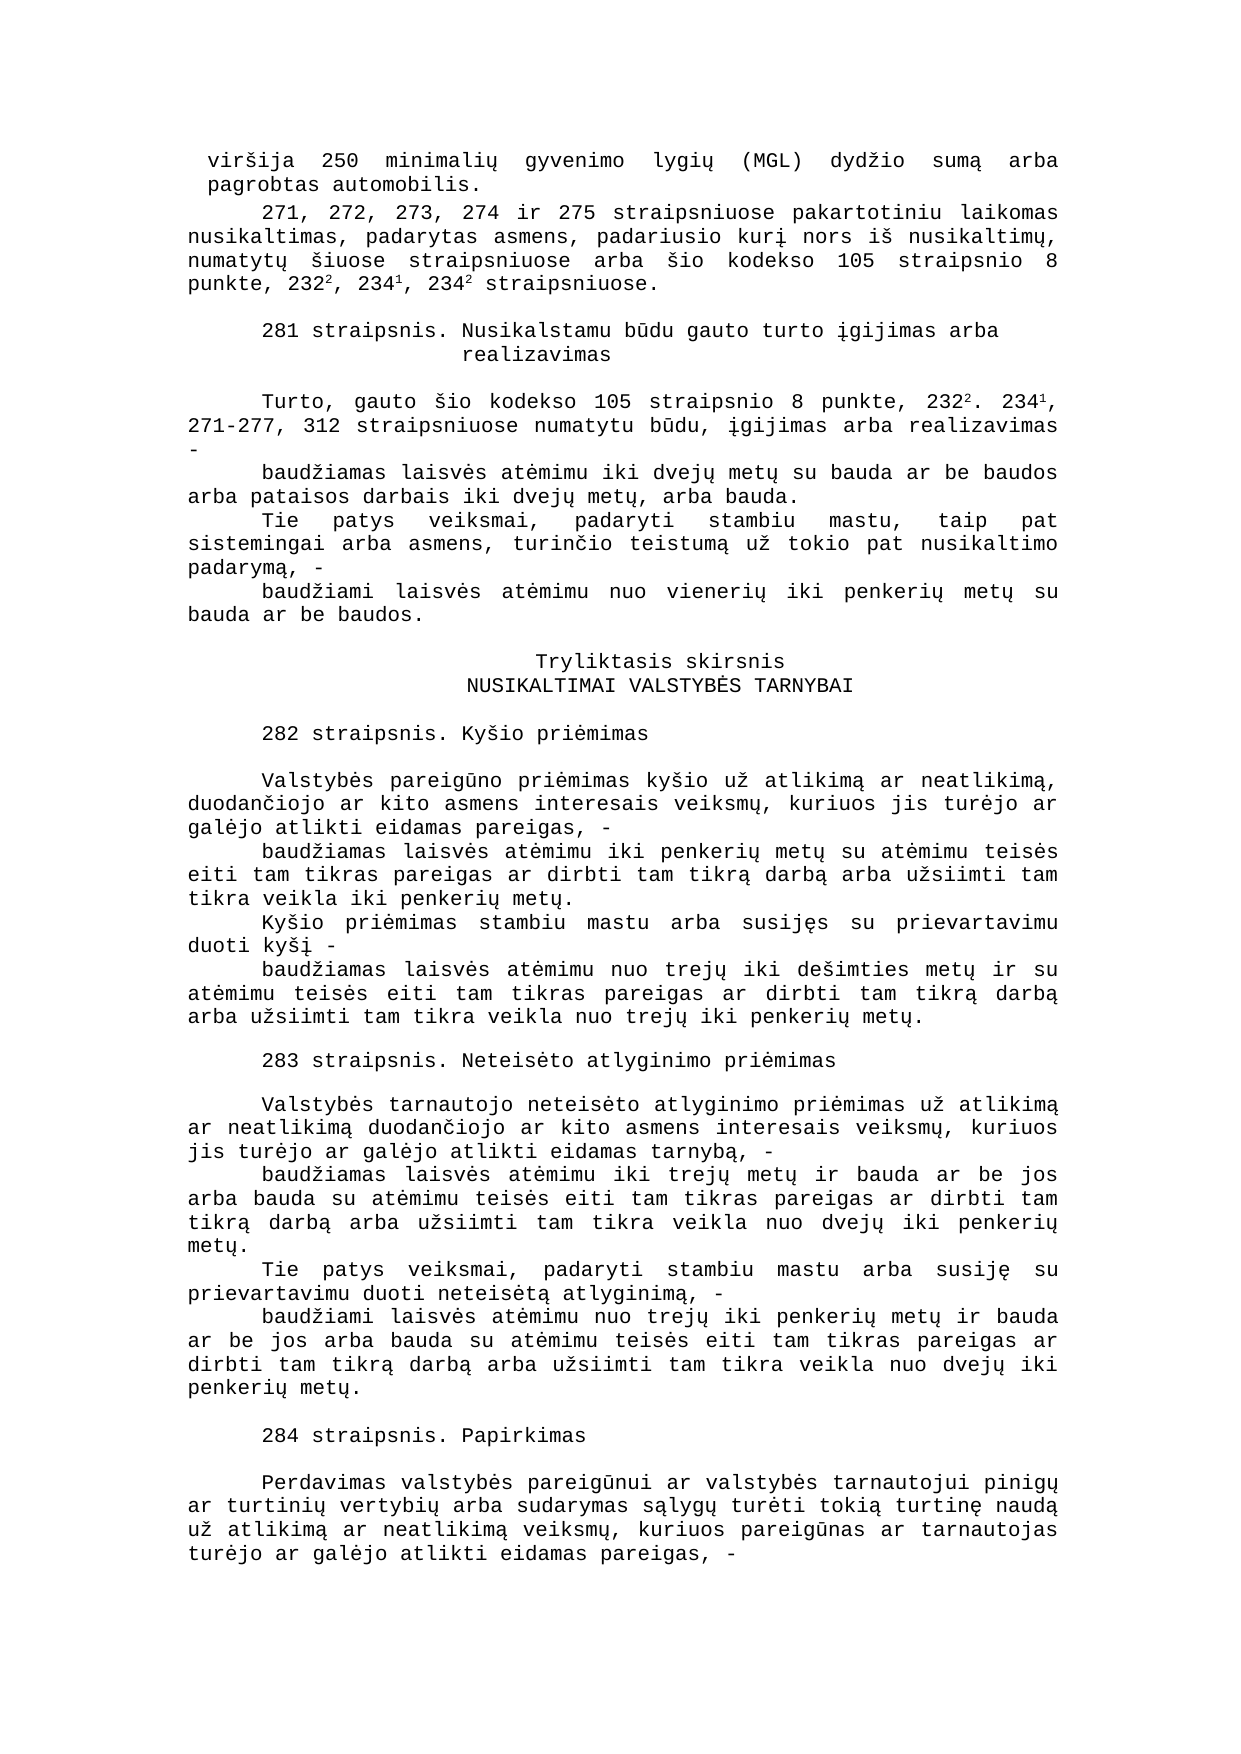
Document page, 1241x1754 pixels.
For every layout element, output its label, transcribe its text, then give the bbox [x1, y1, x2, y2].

text 281 straipsnis. Nusikalstamu būdu gauto turto įgijimas arba [206, 321, 1059, 344]
text Tie patys veiksmai, padaryti stambiu mastu arba susiję su prievartavimu duoti neteisėtą atlyginimą, - [187, 1259, 1059, 1306]
text realizavimas [206, 344, 1059, 368]
text NUSIKALTIMAI VALSTYBĖS TARNYBAI [187, 675, 1059, 699]
text Kyšio priėmimas stambiu mastu arba susijęs su prievartavimu duoti kyšį - [187, 912, 1059, 959]
text Tryliktasis skirsnis [187, 652, 1059, 675]
text viršija 250 minimalių gyvenimo lygių (MGL) dydžio sumą arba pagrobtas automobilis. [207, 150, 1059, 197]
text Tie patys veiksmai, padaryti stambiu mastu, taip pat sistemingai arba asmens, turinčio teistumą už tokio pat nusikaltimo padarymą, - [187, 510, 1059, 581]
text Turto, gauto šio kodekso 105 straipsnio 8 punkte, 2322. 2341, 271-277, 312 straipsniuose numatytu būdu, įgijimas arba realizavimas - [187, 391, 1059, 462]
text Perdavimas valstybės pareigūnui ar valstybės tarnautojui pinigų ar turtinių vertybių arba sudarymas sąlygų turėti tokią turtinę naudą už atlikimą ar neatlikimą veiksmų, kuriuos pareigūnas ar tarnautojas turėjo ar galėjo atlikti eidamas pareigas, - [187, 1472, 1059, 1566]
text baudžiami laisvės atėmimu nuo trejų iki penkerių metų ir bauda ar be jos arba bauda su atėmimu teisės eiti tam tikras pareigas ar dirbti tam tikrą darbą arba užsiimti tam tikra veikla nuo dvejų iki penkerių metų. [187, 1306, 1059, 1401]
text 282 straipsnis. Kyšio priėmimas [205, 722, 1059, 746]
text baudžiamas laisvės atėmimu iki dvejų metų su bauda ar be baudos arba pataisos darbais iki dvejų metų, arba bauda. [187, 462, 1059, 510]
text 284 straipsnis. Papirkimas [205, 1424, 1059, 1448]
text Valstybės pareigūno priėmimas kyšio už atlikimą ar neatlikimą, duodančiojo ar kito asmens interesais veiksmų, kuriuos jis turėjo ar galėjo atlikti eidamas pareigas, - [187, 770, 1059, 841]
text baudžiami laisvės atėmimu nuo vienerių iki penkerių metų su bauda ar be baudos. [187, 581, 1059, 628]
text baudžiamas laisvės atėmimu iki trejų metų ir bauda ar be jos arba bauda su atėmimu teisės eiti tam tikras pareigas ar dirbti tam tikrą darbą arba užsiimti tam tikra veikla nuo dvejų iki penkerių metų. [187, 1164, 1059, 1259]
text baudžiamas laisvės atėmimu nuo trejų iki dešimties metų ir su atėmimu teisės eiti tam tikras pareigas ar dirbti tam tikrą darbą arba užsiimti tam tikra veikla nuo trejų iki penkerių metų. [187, 959, 1059, 1030]
text baudžiamas laisvės atėmimu iki penkerių metų su atėmimu teisės eiti tam tikras pareigas ar dirbti tam tikrą darbą arba užsiimti tam tikra veikla iki penkerių metų. [187, 841, 1059, 912]
text 283 straipsnis. Neteisėto atlyginimo priėmimas [187, 1050, 1059, 1073]
text Valstybės tarnautojo neteisėto atlyginimo priėmimas už atlikimą ar neatlikimą duodančiojo ar kito asmens interesais veiksmų, kuriuos jis turėjo ar galėjo atlikti eidamas tarnybą, - [187, 1093, 1059, 1164]
text 271, 272, 273, 274 ir 275 straipsniuose pakartotiniu laikomas nusikaltimas, padarytas asmens, padariusio kurį nors iš nusikaltimų, numatytų šiuose straipsniuose arba šio kodekso 105 straipsnio 8 punkte, 2322, 2341, 2342 straipsniuose. [187, 202, 1059, 297]
